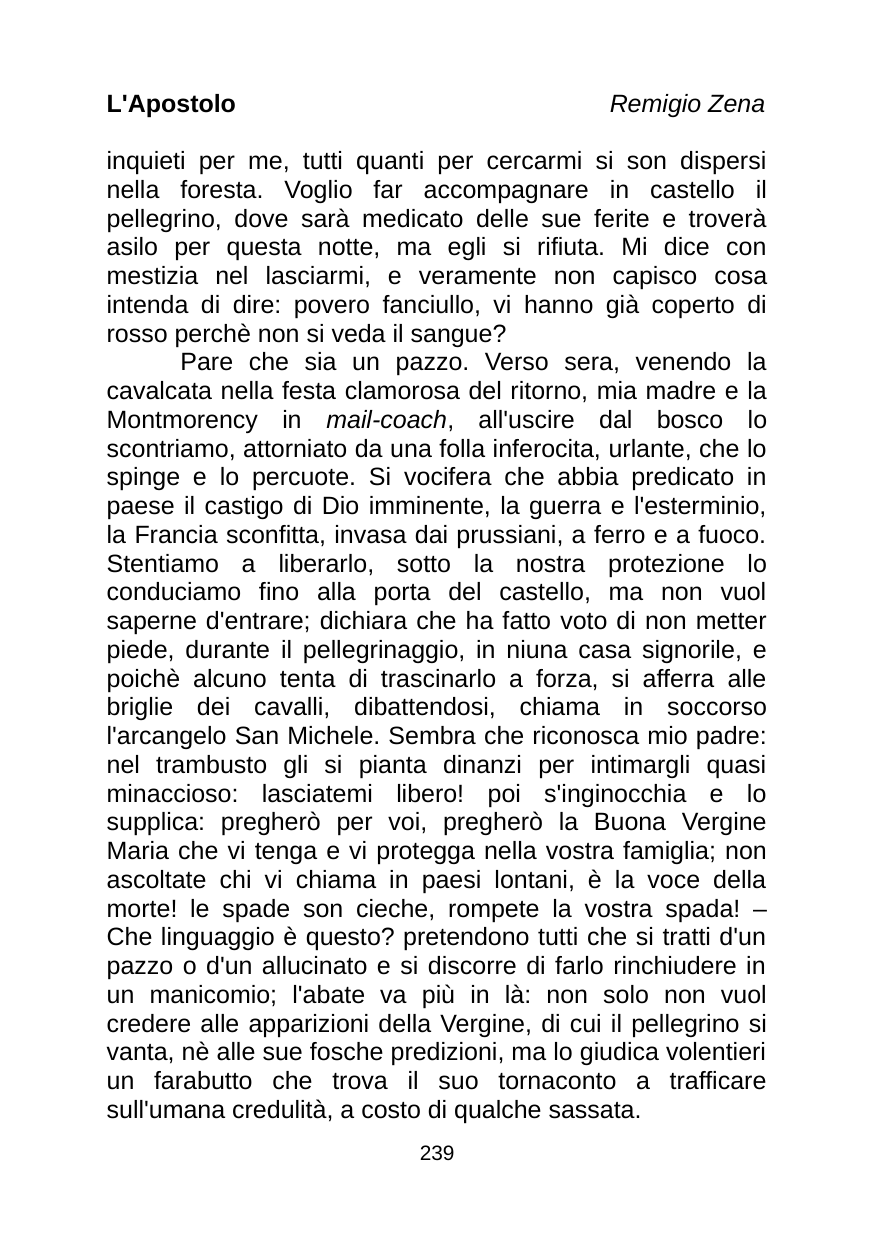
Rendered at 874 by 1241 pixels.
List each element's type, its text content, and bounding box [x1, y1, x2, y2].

text inquieti per me, tutti quanti per cercarmi si son dispersi nella foresta. Voglio far accompagnare in castello il pellegrino, dove sarà medicato delle sue ferite e troverà asilo per questa notte, ma egli si rifiuta. Mi dice con mestizia nel lasciarmi, e veramente non capisco cosa intenda di dire: povero fanciullo, vi hanno già coperto di rosso perchè non si veda il sangue? [106, 146, 768, 347]
text Pare che sia un pazzo. Verso sera, venendo la cavalcata nella festa clamorosa del ritorno, mia madre e la Montmorency in mail-coach, all'uscire dal bosco lo scontriamo, attorniato da una folla inferocita, urlante, che lo spinge e lo percuote. Si vocifera che abbia predicato in paese il castigo di Dio imminente, la guerra e l'esterminio, la Francia sconfitta, invasa dai prussiani, a ferro e a fuoco. Stentiamo a liberarlo, sotto la nostra protezione lo conduciamo fino alla porta del castello, ma non vuol saperne d'entrare; dichiara che ha fatto voto di non metter piede, durante il pellegrinaggio, in niuna casa signorile, e poichè alcuno tenta di trascinarlo a forza, si afferra alle briglie dei cavalli, dibattendosi, chiama in soccorso l'arcangelo San Michele. Sembra che riconosca mio padre: nel trambusto gli si pianta dinanzi per intimargli quasi minaccioso: lasciatemi libero! poi s'inginocchia e lo supplica: pregherò per voi, pregherò la Buona Vergine Maria che vi tenga e vi protegga nella vostra famiglia; non ascoltate chi vi chiama in paesi lontani, è la voce della morte! le spade son cieche, rompete la vostra spada! – Che linguaggio è questo? pretendono tutti che si tratti d'un pazzo o d'un allucinato e si discorre di farlo rinchiudere in un manicomio; l'abate va più in là: non solo non vuol credere alle apparizioni della Vergine, di cui il pellegrino si vanta, nè alle sue fosche predizioni, ma lo giudica volentieri un farabutto che trova il suo tornaconto a trafficare sull'umana credulità, a costo di qualche sassata. [106, 347, 768, 1124]
